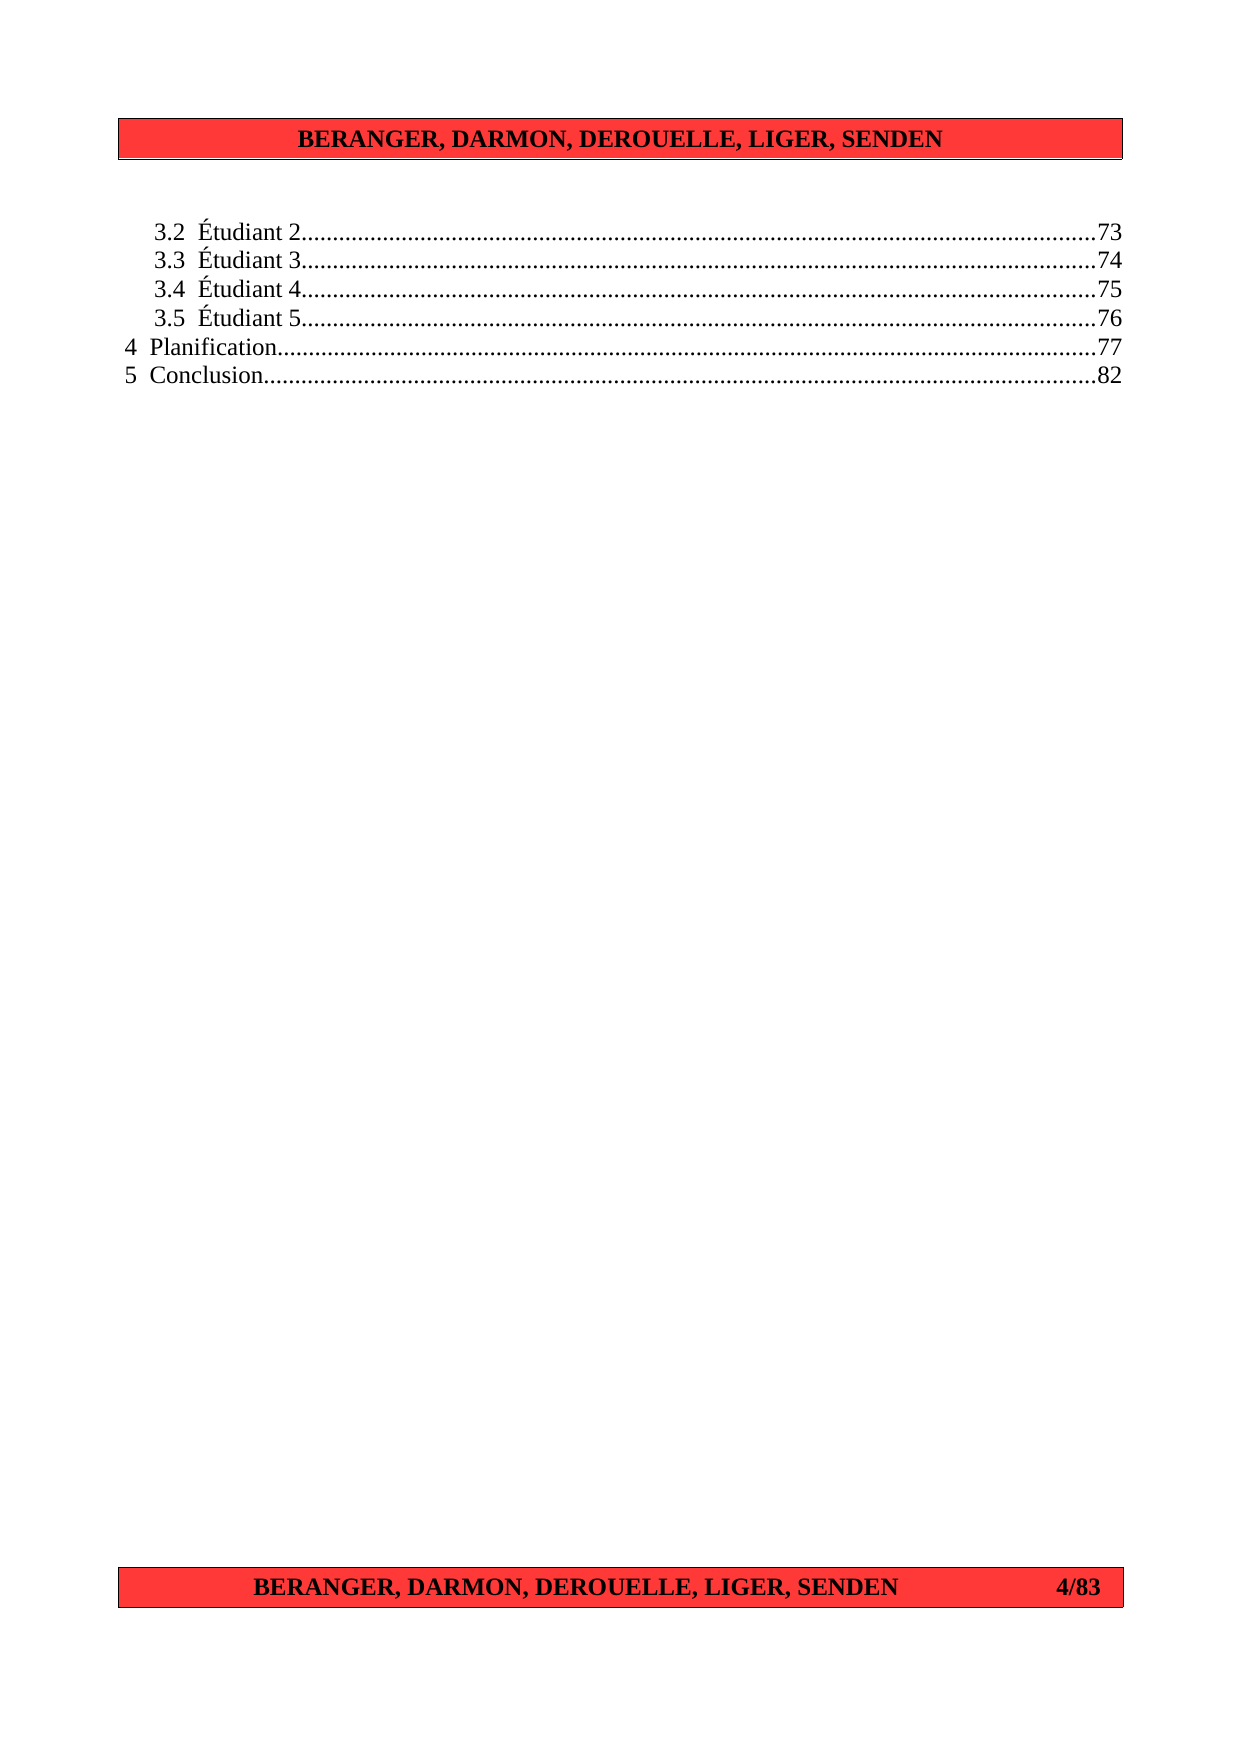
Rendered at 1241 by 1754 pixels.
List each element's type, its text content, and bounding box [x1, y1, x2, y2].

text 4 Planification 77 [118, 332, 1122, 361]
text 3.5 Étudiant 5 76 [148, 303, 1122, 332]
text 5 Conclusion 82 [118, 361, 1122, 389]
text 3.2 Étudiant 2 73 [148, 217, 1122, 246]
text 3.4 Étudiant 4 75 [148, 274, 1122, 303]
text 3.3 Étudiant 3 74 [148, 246, 1122, 274]
